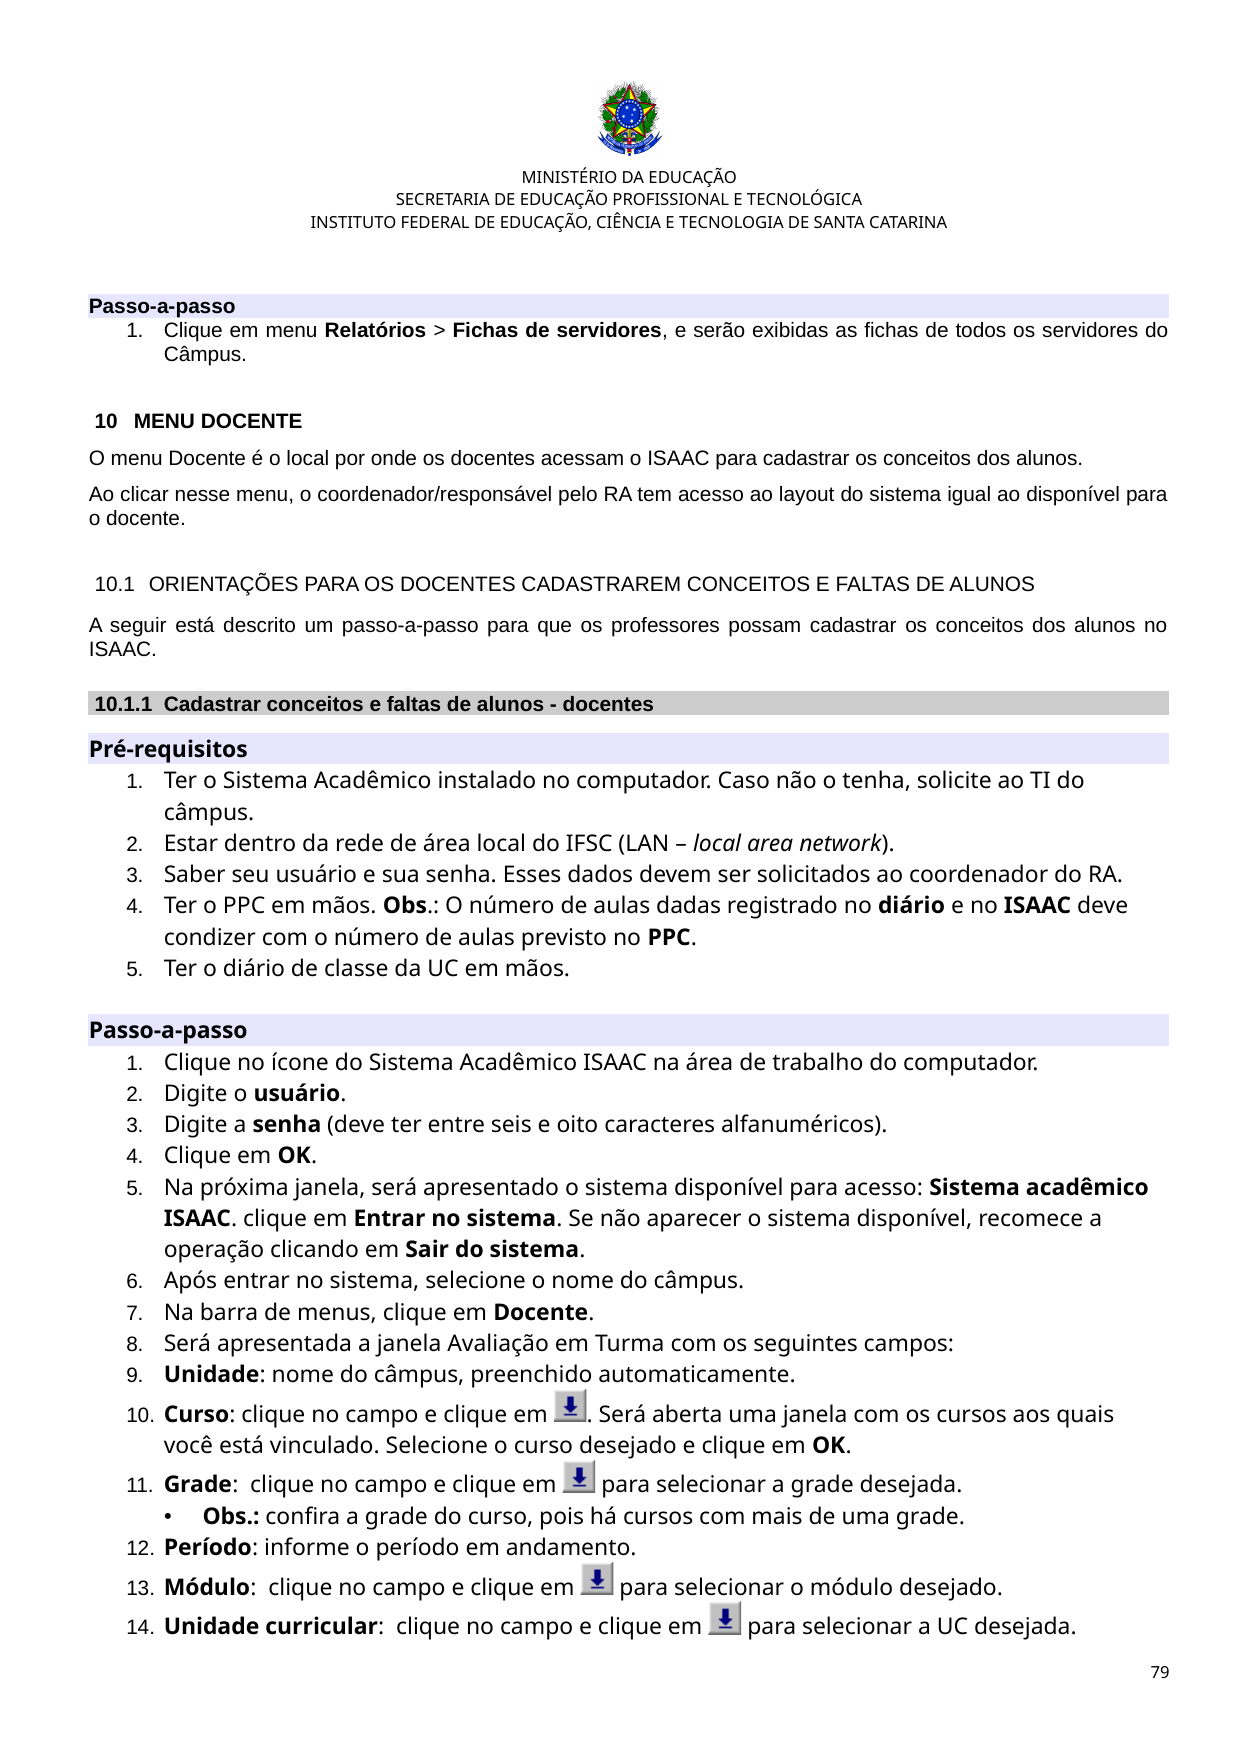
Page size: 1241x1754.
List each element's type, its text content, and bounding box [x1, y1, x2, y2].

list Curso: clique no campo e clique em . Será aberta uma janela com os cursos aos quais você está vinculado. Selecione o curso desejado e clique em OK. [126, 1389, 1169, 1460]
list Unidade: nome do câmpus, preenchido automaticamente. [126, 1358, 1169, 1389]
list Após entrar no sistema, selecione o nome do câmpus. [126, 1264, 1169, 1296]
list Saber seu usuário e sua senha. Esses dados devem ser solicitados ao coordenador do RA. [126, 858, 1169, 889]
list Clique em menu Relatórios > Fichas de servidores, e serão exibidas as fichas de todos os servidores do Câmpus. [126, 318, 1169, 366]
list Clique em OK. [126, 1139, 1169, 1171]
picture [580, 1562, 614, 1595]
picture [553, 1389, 587, 1422]
list Período: informe o período em andamento. [126, 1531, 1169, 1562]
text O menu Docente é o local por onde os docentes acessam o ISAAC para cadastrar os conceitos dos alunos. [88, 446, 1169, 469]
list Na próxima janela, será apresentado o sistema disponível para acesso: Sistema acadêmico ISAAC. clique em Entrar no sistema. Se não aparecer o sistema disponível, recomece a operação clicando em Sair do sistema. [126, 1171, 1169, 1264]
list Na barra de menus, clique em Docente. [126, 1296, 1169, 1327]
list Ter o diário de classe da UC em mãos. [126, 952, 1169, 983]
list Digite a senha (deve ter entre seis e oito caracteres alfanuméricos). [126, 1108, 1169, 1139]
list Estar dentro da rede de área local do IFSC (LAN – local area network). [126, 827, 1169, 858]
text Pré-requisitos [88, 733, 1169, 764]
list Obs.: confira a grade do curso, pois há cursos com mais de uma grade. [164, 1500, 1169, 1531]
list Ter o Sistema Acadêmico instalado no computador. Caso não o tenha, solicite ao TI do câmpus. [126, 764, 1169, 827]
list Unidade curricular: clique no campo e clique em para selecionar a UC desejada. [126, 1602, 1169, 1641]
text Passo-a-passo [88, 294, 1169, 318]
list Ter o PPC em mãos. Obs.: O número de aulas dadas registrado no diário e no ISAAC deve condizer com o número de aulas previsto no PPC. [126, 889, 1169, 952]
subtitle Cadastrar conceitos e faltas de alunos - docentes [88, 691, 1169, 715]
list Clique no ícone do Sistema Acadêmico ISAAC na área de trabalho do computador. [126, 1046, 1169, 1077]
picture [594, 80, 664, 157]
list Grade: clique no campo e clique em para selecionar a grade desejada. [126, 1460, 1169, 1500]
text A seguir está descrito um passo-a-passo para que os professores possam cadastrar os conceitos dos alunos no ISAAC. [88, 613, 1169, 661]
subtitle Menu Docente [88, 409, 1169, 433]
subtitle Orientações para os docentes cadastrarem conceitos e faltas de alunos [88, 572, 1169, 596]
list Será apresentada a janela Avaliação em Turma com os seguintes campos: [126, 1327, 1169, 1358]
list Módulo: clique no campo e clique em para selecionar o módulo desejado. [126, 1562, 1169, 1602]
list Digite o usuário. [126, 1077, 1169, 1108]
text Ao clicar nesse menu, o coordenador/responsável pelo RA tem acesso ao layout do sistema igual ao disponível para o docente. [88, 482, 1169, 530]
picture [562, 1460, 596, 1493]
text Passo-a-passo [88, 1014, 1169, 1046]
picture [708, 1601, 742, 1635]
